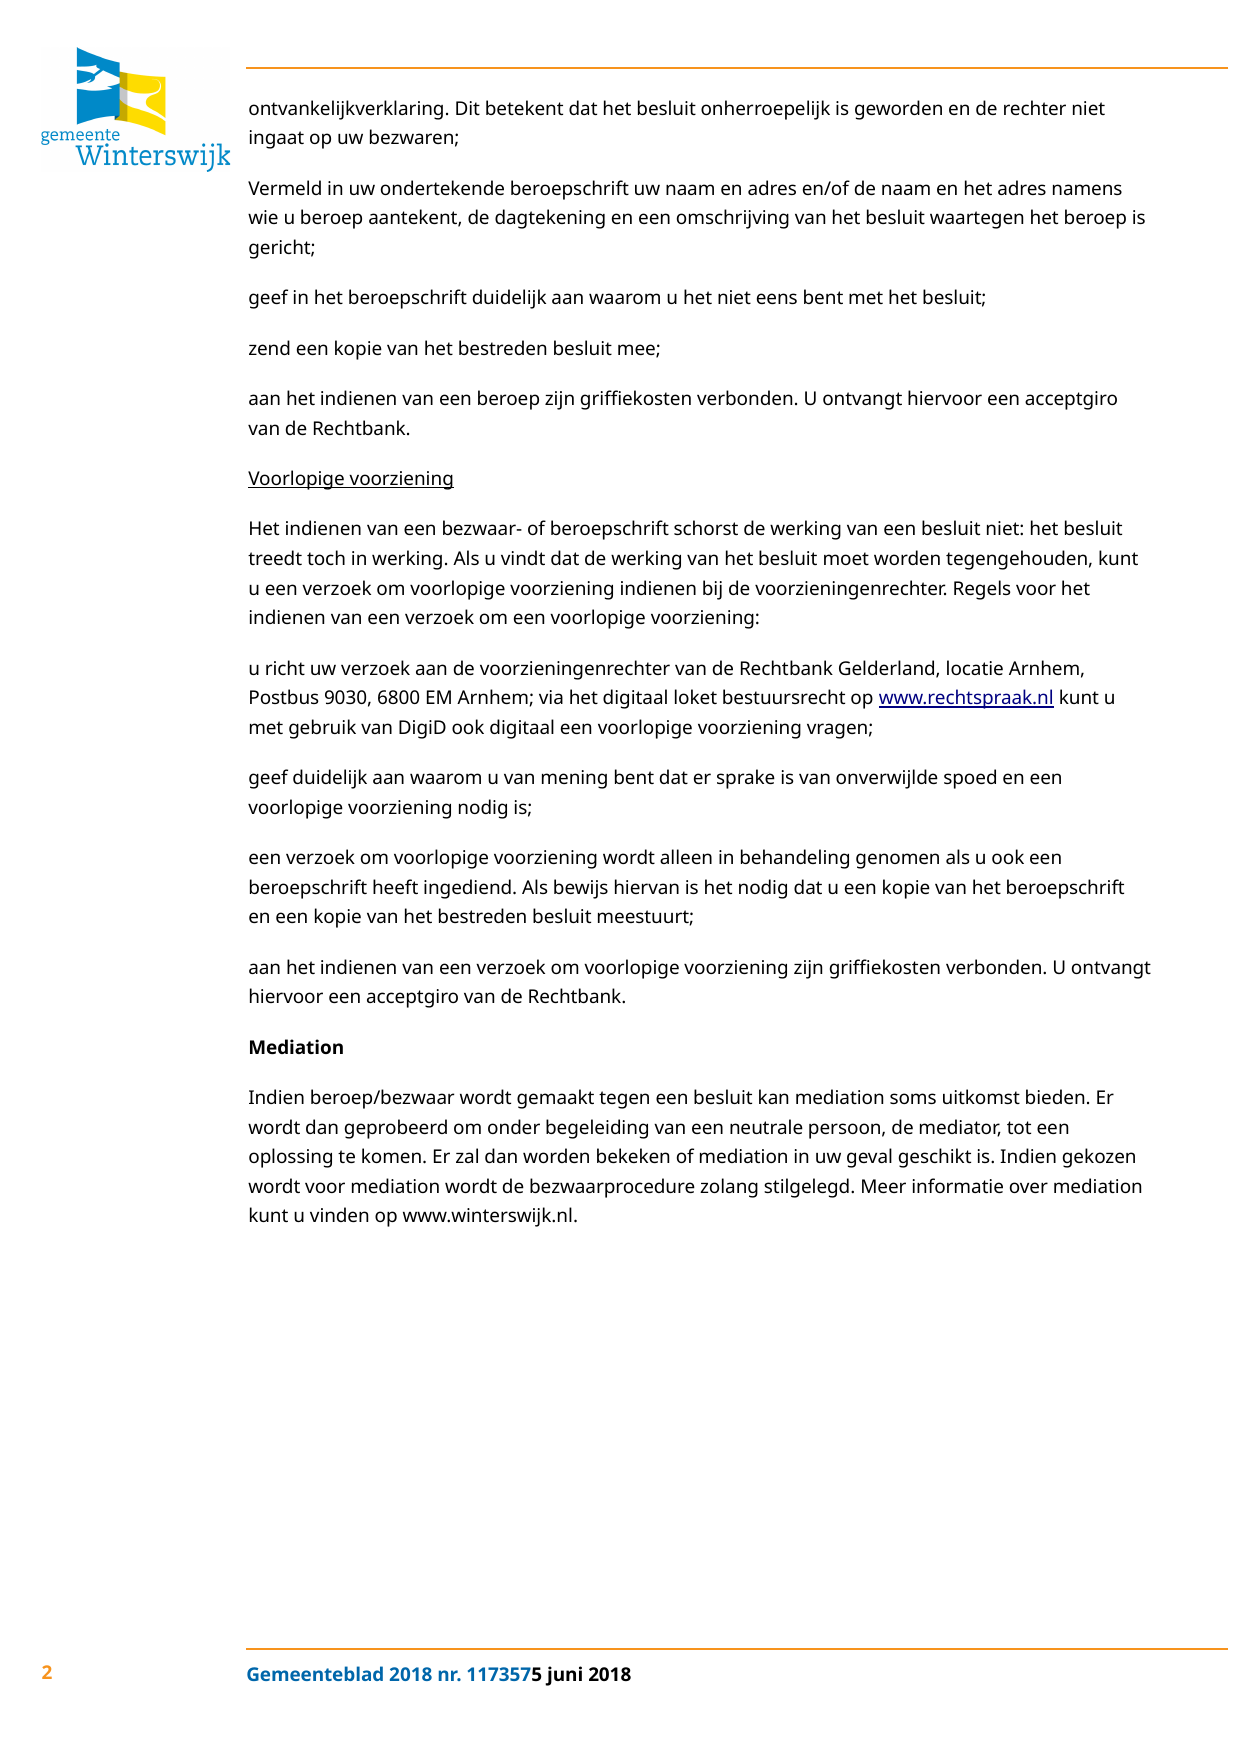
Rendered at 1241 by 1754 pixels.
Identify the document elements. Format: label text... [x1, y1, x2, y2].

text een verzoek om voorlopige voorziening wordt alleen in behandeling genomen als u ook een beroepschrift heeft ingediend. Als bewijs hiervan is het nodig dat u een kopie van het beroepschrift en een kopie van het bestreden besluit meestuurt; [248, 844, 1152, 929]
text u richt uw verzoek aan de voorzieningenrechter van de Recht­bank Gelderland, locatie Arnhem, Postbus 9030, 6800 EM Arnhem; via het digitaal loket bestuursrecht op www.rechtspraak.nl kunt u met gebruik van DigiD ook digitaal een voorlopige voorziening vragen; [248, 655, 1152, 740]
text Voorlopige voorziening [248, 465, 1152, 491]
text aan het indienen van een verzoek om voorlopige voorziening zijn griffiekosten verbonden. U ontvangt hiervoor een acceptgiro van de Rechtbank. [248, 954, 1152, 1009]
text Mediation [248, 1034, 1152, 1060]
text Vermeld in uw ondertekende beroepschrift uw naam en adres en/of de naam en het adres namens wie u beroep aantekent, de dagtekening en een omschrijving van het besluit waartegen het beroep is gericht; [248, 175, 1152, 260]
picture [225, 153, 231, 162]
text Indien beroep/bezwaar wordt gemaakt tegen een besluit kan mediation soms uitkomst bieden. Er wordt dan geprobeerd om onder begeleiding van een neutrale persoon, de mediator, tot een oplossing te komen. Er zal dan worden bekeken of mediation in uw geval geschikt is. Indien gekozen wordt voor mediation wordt de bezwaarprocedure zolang stilgelegd. Meer informatie over mediation kunt u vinden op www.winterswijk.nl. [248, 1084, 1152, 1228]
text geef duidelijk aan waarom u van mening bent dat er sprake is van onverwijlde spoed en een voorlopige voorzie­ning nodig is; [248, 764, 1152, 820]
text Het indienen van een bezwaar- of beroepschrift schorst de werking van een besluit niet: het besluit treedt toch in werking. Als u vindt dat de werking van het besluit moet worden tegengehouden, kunt u een verzoek om voorlopige voorziening indienen bij de voorzieningenrechter. Regels voor het indienen van een verzoek om een voorlopige voorziening: [248, 516, 1152, 630]
text aan het indienen van een beroep zijn griffiekosten verbonden. U ontvangt hiervoor een acceptgiro van de Rechtbank. [248, 385, 1152, 441]
text zend een kopie van het bestreden besluit mee; [248, 335, 1152, 361]
text ontvankelijkverklaring. Dit betekent dat het besluit onher­roe­pelijk is geworden en de rechter niet ingaat op uw bezwaren; [248, 95, 1152, 150]
picture [41, 47, 231, 172]
text geef in het beroepschrift duidelijk aan waarom u het niet eens bent met het besluit; [248, 284, 1152, 310]
